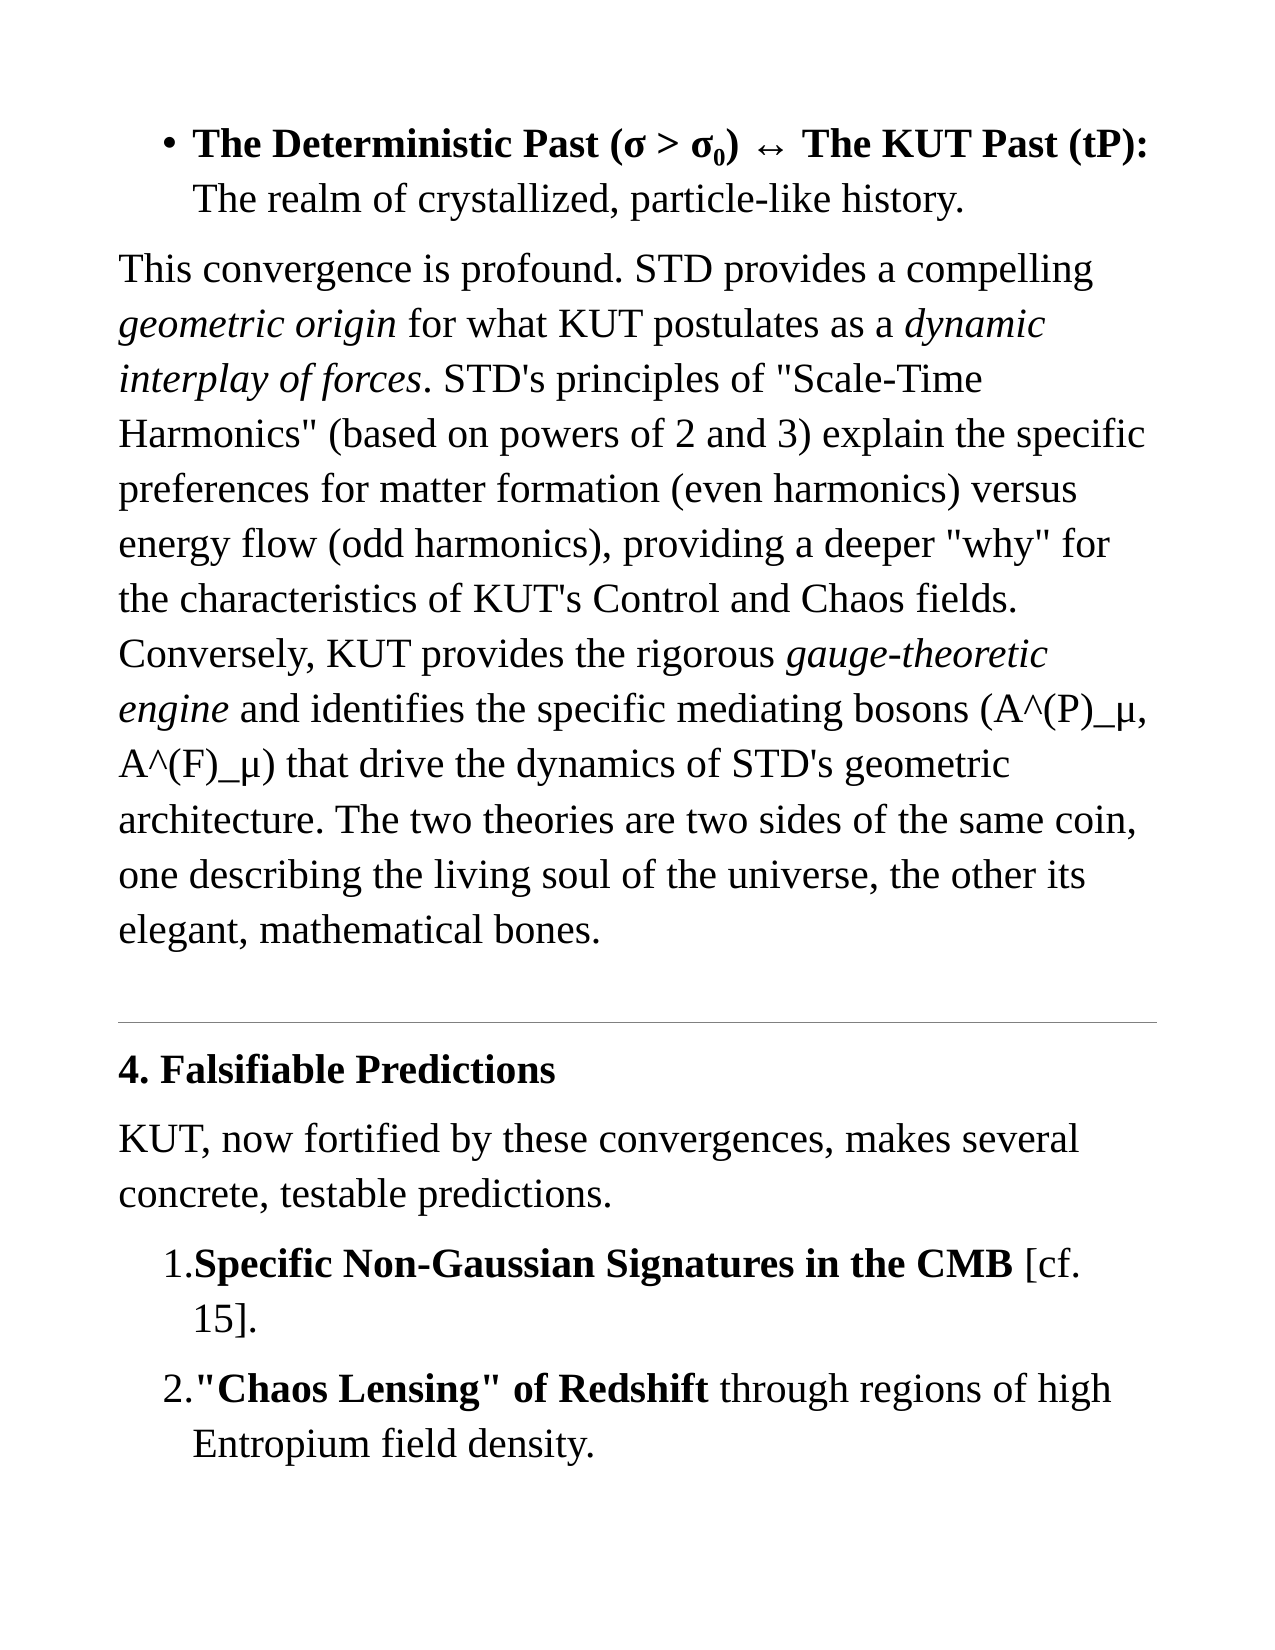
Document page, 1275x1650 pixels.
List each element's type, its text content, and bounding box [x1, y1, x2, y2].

text This convergence is profound. STD provides a compelling geometric origin for what KUT postulates as a dynamic interplay of forces. STD's principles of "Scale-Time Harmonics" (based on powers of 2 and 3) explain the specific preferences for matter formation (even harmonics) versus energy flow (odd harmonics), providing a deeper "why" for the characteristics of KUT's Control and Chaos fields. Conversely, KUT provides the rigorous gauge-theoretic engine and identifies the specific mediating bosons (A^(P)_μ, A^(F)_μ) that drive the dynamics of STD's geometric architecture. The two theories are two sides of the same coin, one describing the living soul of the universe, the other its elegant, mathematical bones. [118, 243, 1157, 952]
list The Deterministic Past (σ > σ₀) ↔ The KUT Past (tP): The realm of crystallized, particle-like history. [162, 118, 1157, 221]
text KUT, now fortified by these convergences, makes several concrete, testable predictions. [118, 1114, 1157, 1217]
list Specific Non-Gaussian Signatures in the CMB [cf. 15]. [162, 1238, 1157, 1342]
list "Chaos Lensing" of Redshift through regions of high Entropium field density. [162, 1363, 1157, 1466]
subtitle 4. Falsifiable Predictions [118, 1044, 1157, 1092]
